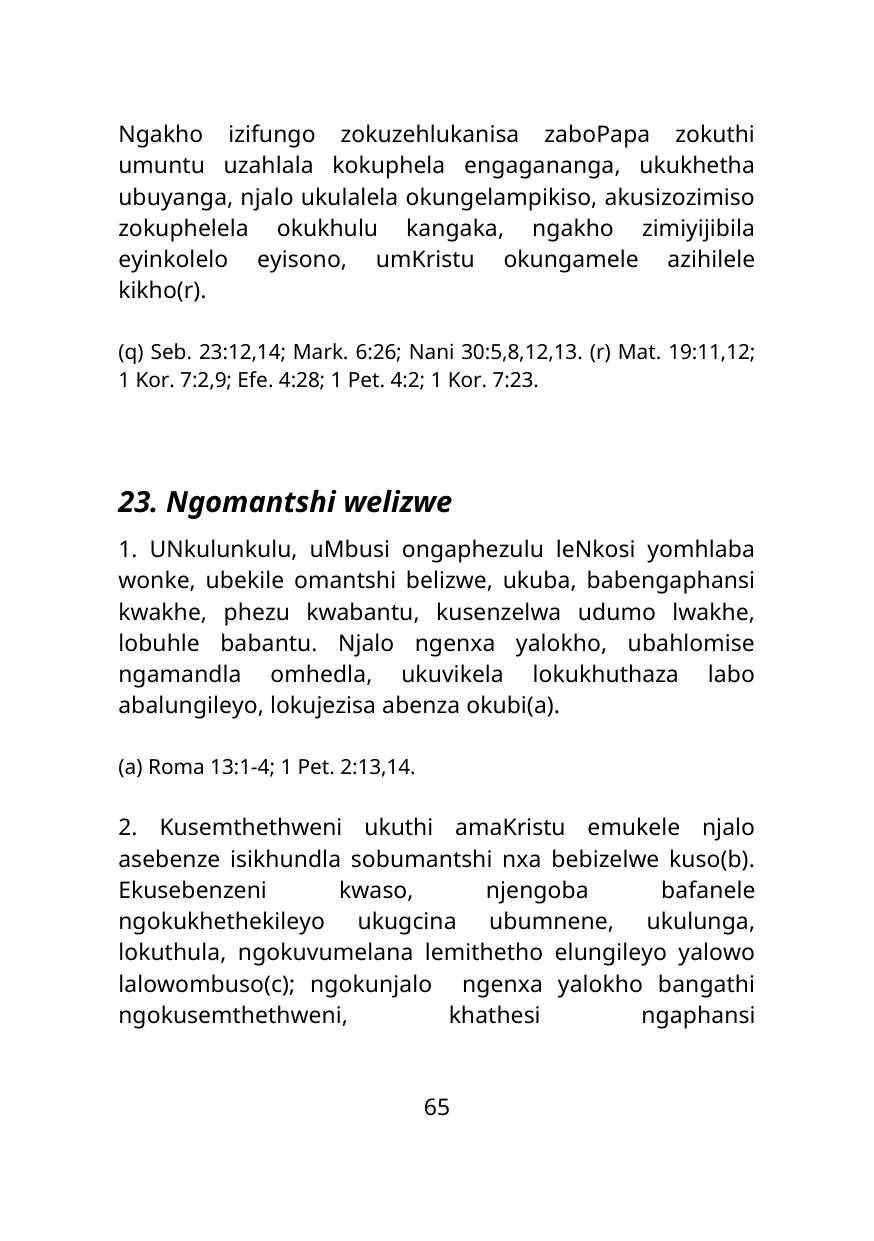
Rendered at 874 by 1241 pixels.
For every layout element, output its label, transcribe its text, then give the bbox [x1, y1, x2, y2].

text 1. UNkulunkulu, uMbusi ongaphezulu leNkosi yomhlaba wonke, ubekile omantshi belizwe, ukuba, babengaphansi kwakhe, phezu kwabantu, kusenzelwa udumo lwakhe, lobuhle babantu. Njalo ngenxa yalokho, ubahlomise ngamandla omhedla, ukuvikela lokukhuthaza labo abalungileyo, lokujezisa abenza okubi(a). [118, 533, 756, 721]
text Ngakho izifungo zokuzehlukanisa zaboPapa zokuthi umuntu uzahlala kokuphela engagananga, ukukhetha ubuyanga, njalo ukulalela okungelampikiso, akusizozimiso zokuphelela okukhulu kangaka, ngakho zimiyijibila eyinkolelo eyisono, umKristu okungamele azihilele kikho(r). [118, 118, 756, 306]
subtitle 23. Ngomantshi welizwe [118, 481, 756, 521]
text (a) Roma 13:1-4; 1 Pet. 2:13,14. [118, 752, 756, 780]
text 2. Kusemthethweni ukuthi amaKristu emukele njalo asebenze isikhundla sobumantshi nxa bebizelwe kuso(b). Ekusebenzeni kwaso, njengoba bafanele ngokukhethekileyo ukugcina ubumnene, ukulunga, lokuthula, ngokuvumelana lemithetho elungileyo yalowo lalowombuso(c); ngokunjalo ngenxa yalokho bangathi ngokusemthethweni, khathesi ngaphansi [118, 811, 756, 1030]
text (q) Seb. 23:12,14; Mark. 6:26; Nani 30:5,8,12,13. (r) Mat. 19:11,12; 1 Kor. 7:2,9; Efe. 4:28; 1 Pet. 4:2; 1 Kor. 7:23. [118, 337, 756, 393]
